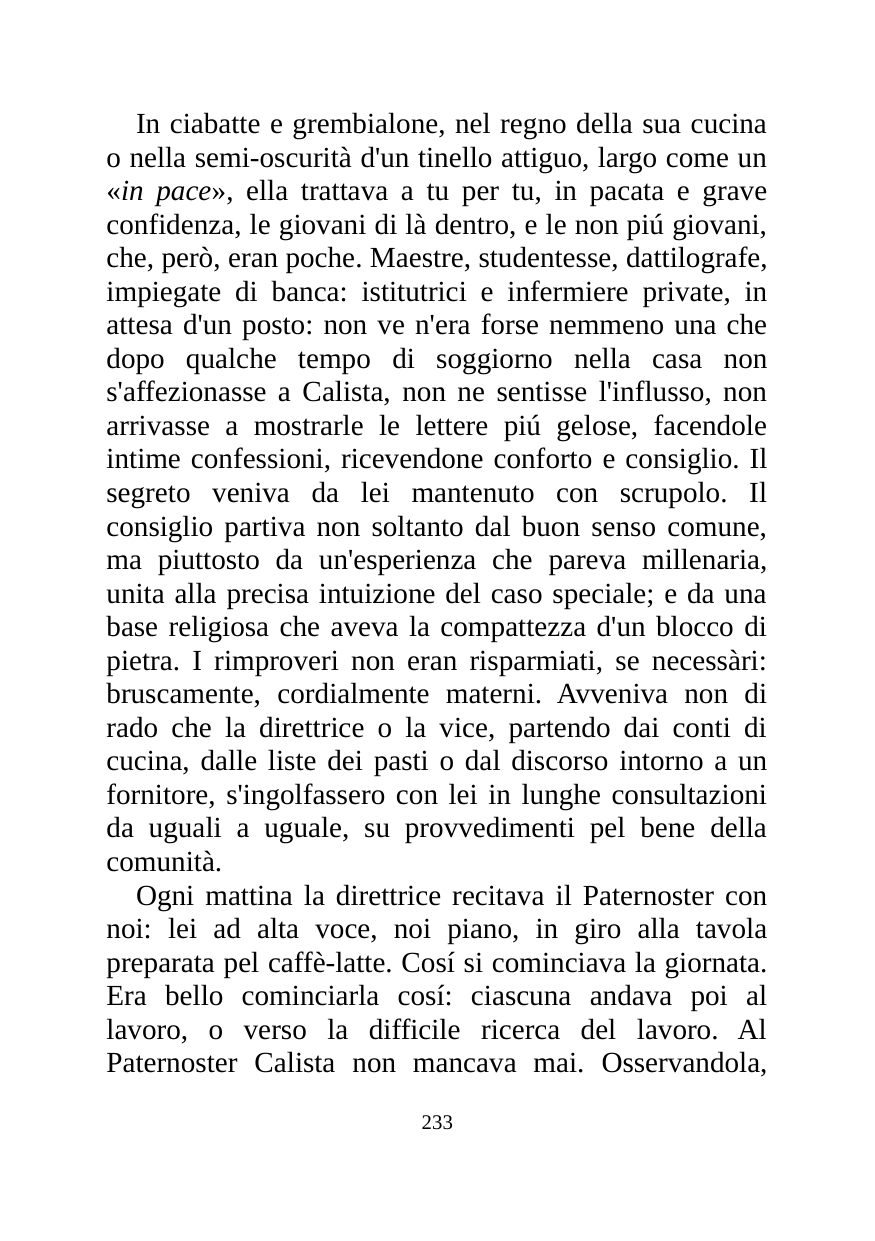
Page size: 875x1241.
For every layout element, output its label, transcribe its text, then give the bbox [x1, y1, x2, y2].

text Ogni mattina la direttrice recitava il Paternoster con noi: lei ad alta voce, noi piano, in giro alla tavola preparata pel caffè-latte. Cosí si cominciava la giornata. Era bello cominciarla cosí: ciascuna andava poi al lavoro, o verso la difficile ricerca del lavoro. Al Paternoster Calista non mancava mai. Osservandola, [106, 878, 768, 1079]
text In ciabatte e grembialone, nel regno della sua cucina o nella semi-oscurità d'un tinello attiguo, largo come un «in pace», ella trattava a tu per tu, in pacata e grave confidenza, le giovani di là dentro, e le non piú giovani, che, però, eran poche. Maestre, studentesse, dattilografe, impiegate di banca: istitutrici e infermiere private, in attesa d'un posto: non ve n'era forse nemmeno una che dopo qualche tempo di soggiorno nella casa non s'affezionasse a Calista, non ne sentisse l'influsso, non arrivasse a mostrarle le lettere piú gelose, facendole intime confessioni, ricevendone conforto e consiglio. Il segreto veniva da lei mantenuto con scrupolo. Il consiglio partiva non soltanto dal buon senso comune, ma piuttosto da un'esperienza che pareva millenaria, unita alla precisa intuizione del caso speciale; e da una base religiosa che aveva la compattezza d'un blocco di pietra. I rimproveri non eran risparmiati, se necessàri: bruscamente, cordialmente materni. Avveniva non di rado che la direttrice o la vice, partendo dai conti di cucina, dalle liste dei pasti o dal discorso intorno a un fornitore, s'ingolfassero con lei in lunghe consultazioni da uguali a uguale, su provvedimenti pel bene della comunità. [106, 106, 768, 878]
